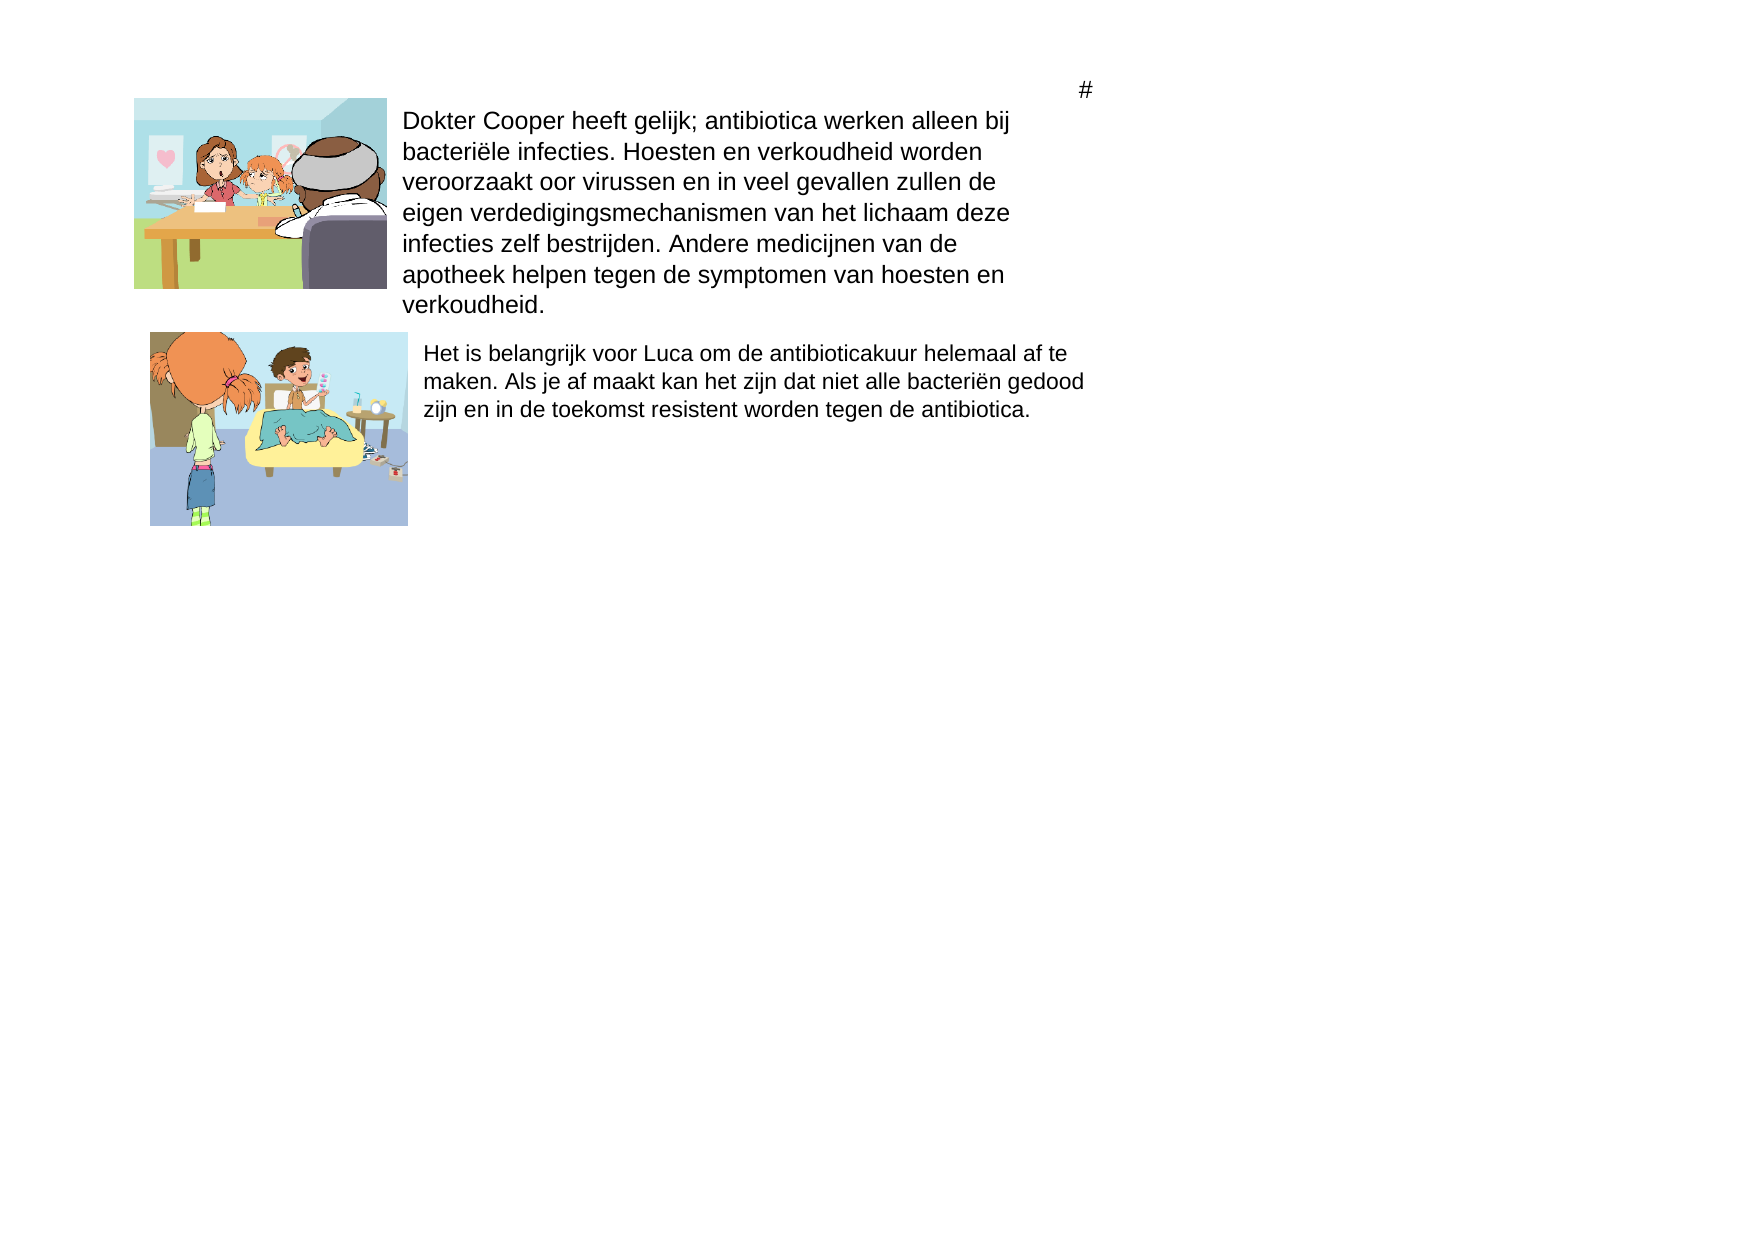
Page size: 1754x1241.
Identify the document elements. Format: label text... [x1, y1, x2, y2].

text Dokter Cooper heeft gelijk; antibiotica werken alleen bij bacteriële infecties. Hoesten en verkoudheid worden veroorzaakt oor virussen en in veel gevallen zullen de eigen verdedigingsmechanismen van het lichaam deze infecties zelf bestrijden. Andere medicijnen van de apotheek helpen tegen de symptomen van hoesten en verkoudheid. [402, 106, 1064, 319]
list # [134, 75, 1679, 331]
text Het is belangrijk voor Luca om de antibioticakuur helemaal af te maken. Als je af maakt kan het zijn dat niet alle bacteriën gedood zijn en in de toekomst resistent worden tegen de antibiotica. [423, 340, 1085, 423]
